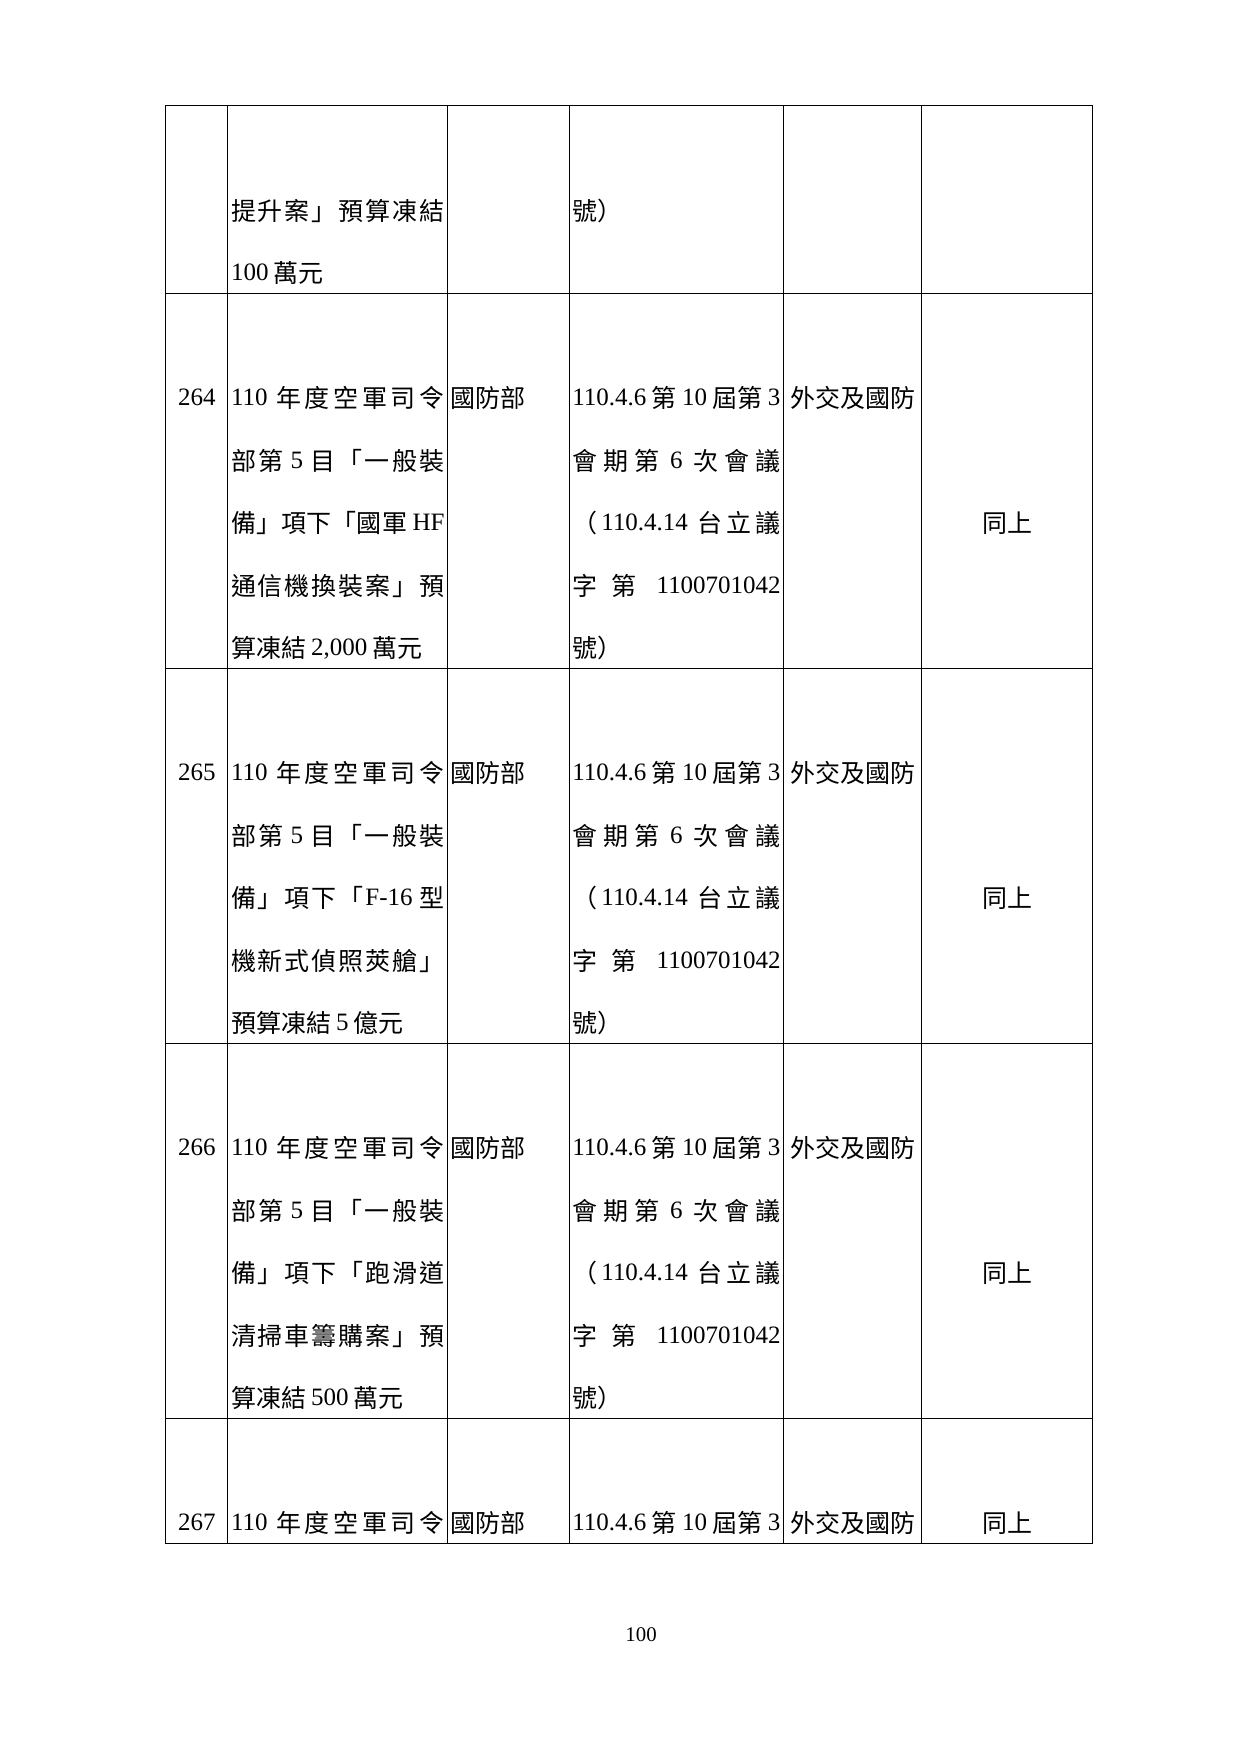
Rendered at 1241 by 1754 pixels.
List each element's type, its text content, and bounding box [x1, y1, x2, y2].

table_cell 同上 [922, 294, 1092, 668]
table_cell 110年度空軍司令部第5目「一般裝備」項下「跑滑道清掃車籌購案」預算凍結500萬元 [228, 1044, 447, 1418]
table_cell 110.4.6第10屆第3 [570, 1419, 783, 1543]
table_cell 110.4.6第10屆第3會期第6次會議（110.4.14台立議字第1100701042號） [570, 1044, 783, 1418]
table_cell 同上 [922, 669, 1092, 1043]
table_cell 110.4.6第10屆第3會期第6次會議（110.4.14台立議字第1100701042號） [570, 669, 783, 1043]
table_cell 外交及國防 [784, 294, 921, 668]
table_cell [166, 294, 227, 668]
table_cell 外交及國防 [784, 1044, 921, 1418]
table_cell [448, 106, 569, 293]
table_cell [166, 1419, 227, 1543]
table_cell 國防部 [448, 669, 569, 1043]
table_cell [784, 106, 921, 293]
table_cell 同上 [922, 1044, 1092, 1418]
table_cell [166, 106, 227, 293]
table_cell 國防部 [448, 1044, 569, 1418]
table_cell 110年度空軍司令部第5目「一般裝備」項下「F-16型機新式偵照莢艙」預算凍結5億元 [228, 669, 447, 1043]
table_cell 110.4.6第10屆第3會期第6次會議（110.4.14台立議字第1100701042號） [570, 294, 783, 668]
table_cell 外交及國防 [784, 1419, 921, 1543]
table_cell 國防部 [448, 1419, 569, 1543]
table_cell 同上 [922, 1419, 1092, 1543]
table_cell [922, 106, 1092, 293]
table_cell 110年度空軍司令 [228, 1419, 447, 1543]
table_cell 提升案」預算凍結100萬元 [228, 106, 447, 293]
table_cell 外交及國防 [784, 669, 921, 1043]
table_cell 110年度空軍司令部第5目「一般裝備」項下「國軍HF通信機換裝案」預算凍結2,000萬元 [228, 294, 447, 668]
table_cell [166, 1044, 227, 1418]
table_cell 號） [570, 106, 783, 293]
table_cell [166, 669, 227, 1043]
table_cell 國防部 [448, 294, 569, 668]
